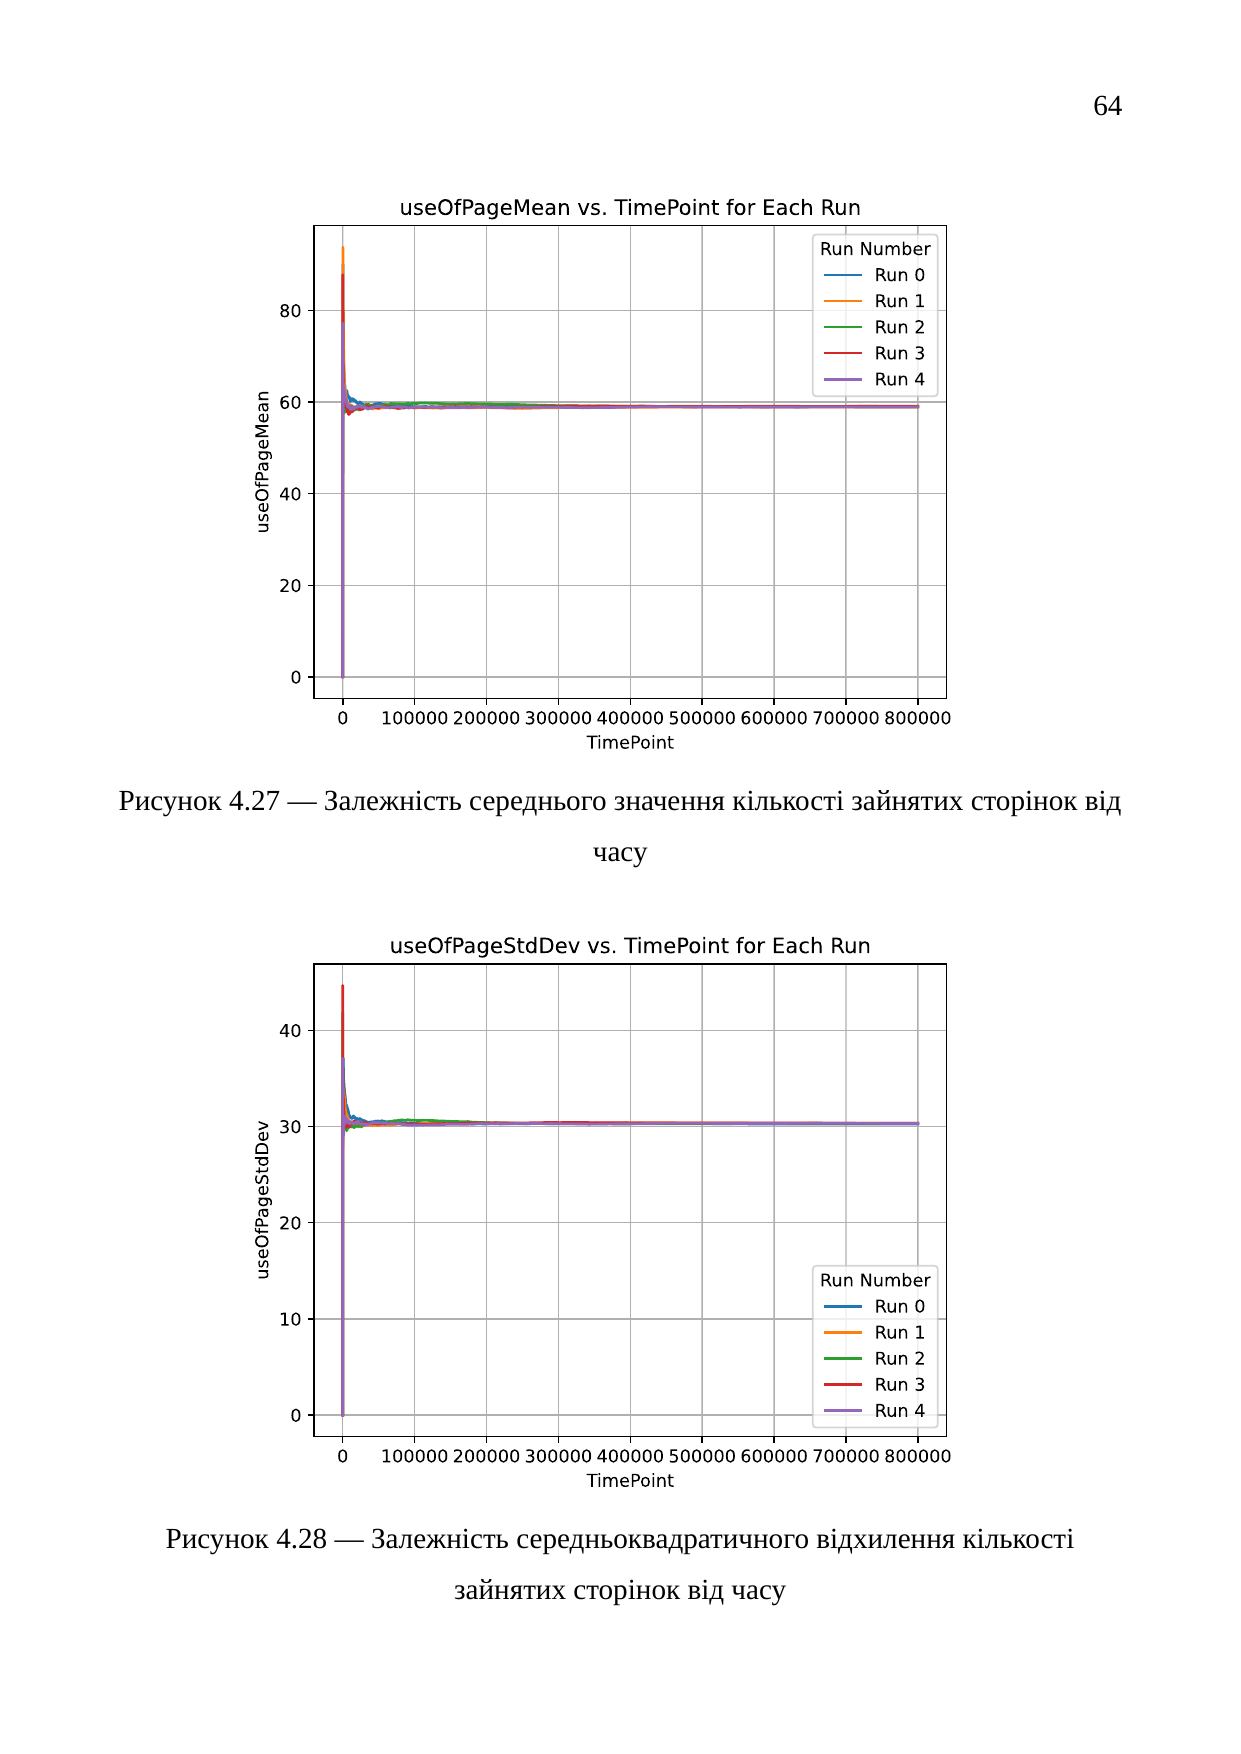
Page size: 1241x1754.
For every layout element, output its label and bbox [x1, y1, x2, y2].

table_header [118, 139, 1122, 877]
table_cell [118, 877, 1122, 1615]
